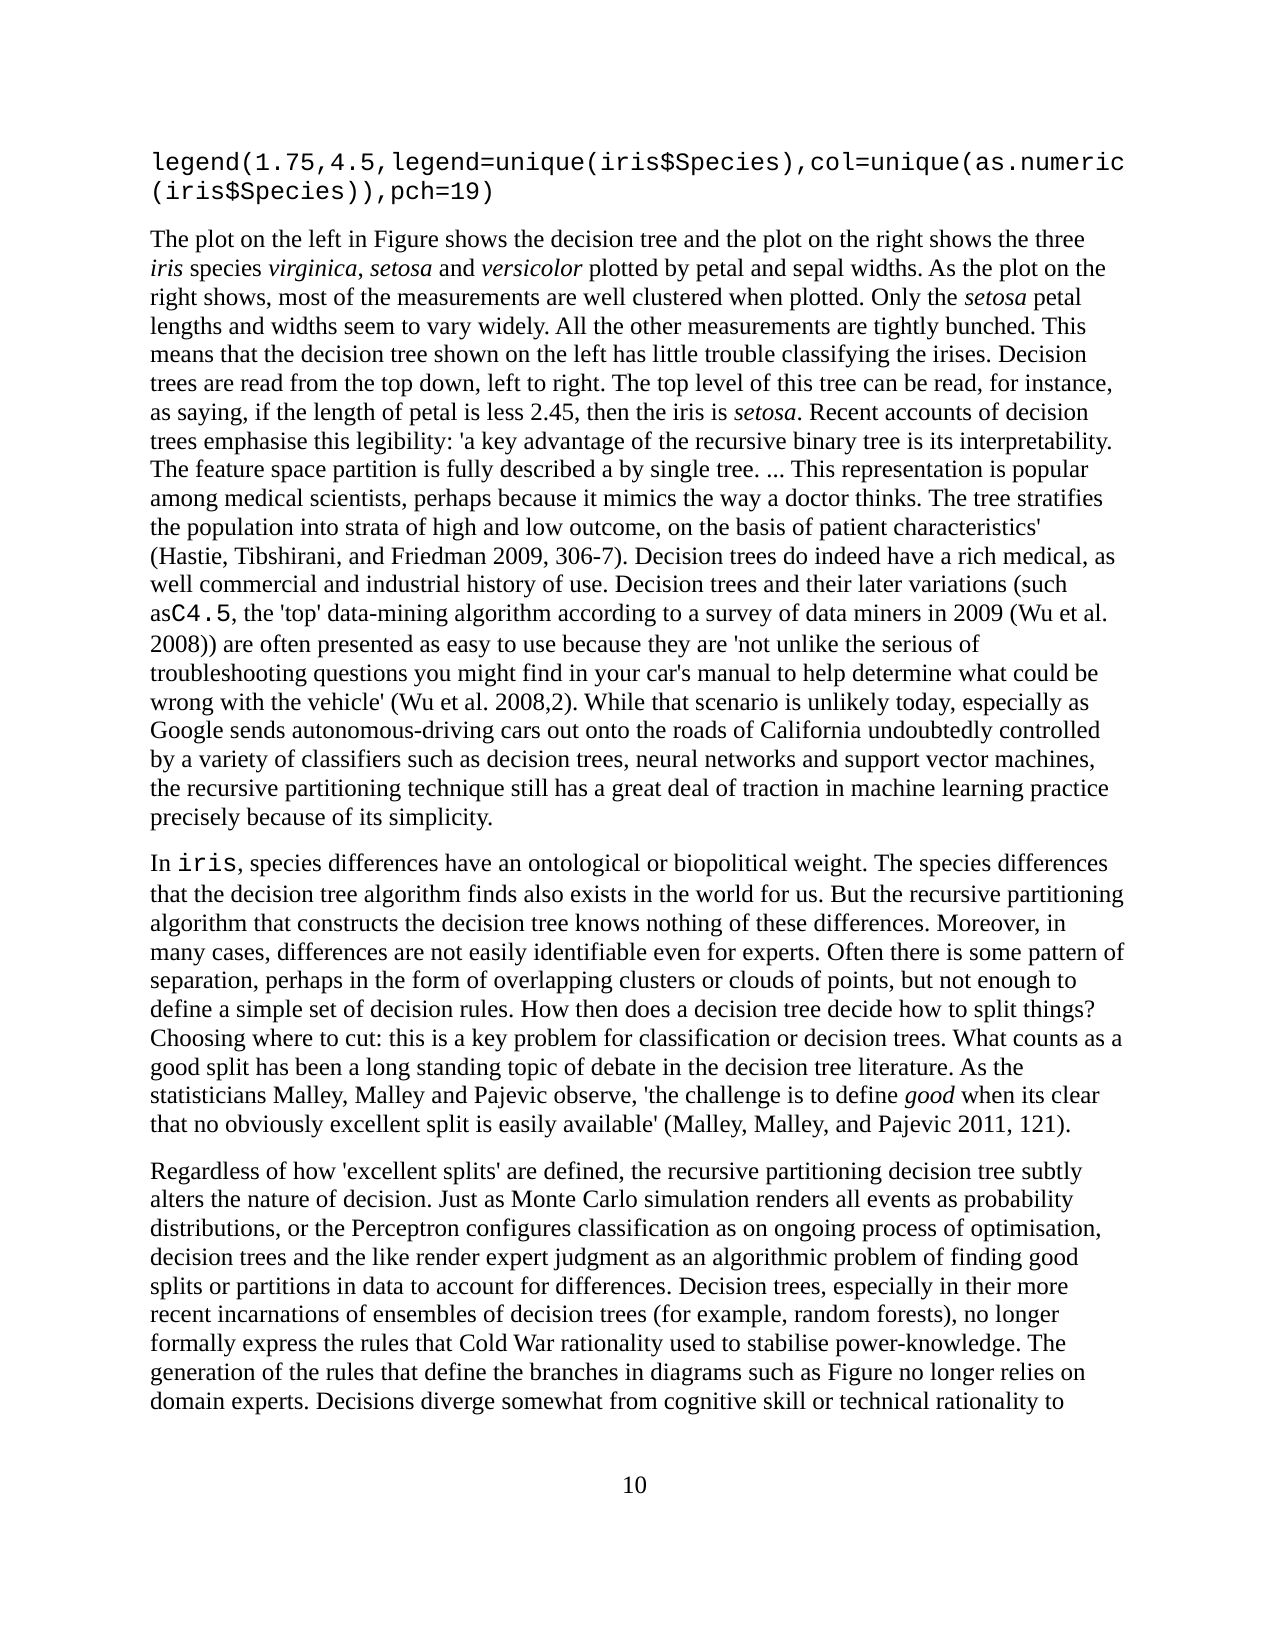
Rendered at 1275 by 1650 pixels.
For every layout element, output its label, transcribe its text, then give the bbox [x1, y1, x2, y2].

text The plot on the left in Figure shows the decision tree and the plot on the right shows the three iris species virginica, setosa and versicolor plotted by petal and sepal widths. As the plot on the right shows, most of the measurements are well clustered when plotted. Only the setosa petal lengths and widths seem to vary widely. All the other measurements are tightly bunched. This means that the decision tree shown on the left has little trouble classifying the irises. Decision trees are read from the top down, left to right. The top level of this tree can be read, for instance, as saying, if the length of petal is less 2.45, then the iris is setosa. Recent accounts of decision trees emphasise this legibility: 'a key advantage of the recursive binary tree is its interpretability. The feature space partition is fully described a by single tree. ... This representation is popular among medical scientists, perhaps because it mimics the way a doctor thinks. The tree stratifies the population into strata of high and low outcome, on the basis of patient characteristics' (Hastie, Tibshirani, and Friedman 2009, 306-7). Decision trees do indeed have a rich medical, as well commercial and industrial history of use. Decision trees and their later variations (such asC4.5, the 'top' data-mining algorithm according to a survey of data miners in 2009 (Wu et al. 2008)) are often presented as easy to use because they are 'not unlike the serious of troubleshooting questions you might find in your car's manual to help determine what could be wrong with the vehicle' (Wu et al. 2008,2). While that scenario is unlikely today, especially as Google sends autonomous-driving cars out onto the roads of California undoubtedly controlled by a variety of classifiers such as decision trees, neural networks and support vector machines, the recursive partitioning technique still has a great deal of traction in machine learning practice precisely because of its simplicity. [150, 224, 1125, 830]
text legend(1.75,4.5,legend=unique(iris$Species),col=unique(as.numeric(iris$Species)),pch=19) [150, 150, 1125, 207]
text In iris, species differences have an ontological or biopolitical weight. The species differences that the decision tree algorithm finds also exists in the world for us. But the recursive partitioning algorithm that constructs the decision tree knows nothing of these differences. Moreover, in many cases, differences are not easily identifiable even for experts. Often there is some pattern of separation, perhaps in the form of overlapping clusters or clouds of points, but not enough to define a simple set of decision rules. How then does a decision tree decide how to split things? Choosing where to cut: this is a key problem for classification or decision trees. What counts as a good split has been a long standing topic of debate in the decision tree literature. As the statisticians Malley, Malley and Pajevic observe, 'the challenge is to define good when its clear that no obviously excellent split is easily available' (Malley, Malley, and Pajevic 2011, 121). [150, 848, 1125, 1138]
text Regardless of how 'excellent splits' are defined, the recursive partitioning decision tree subtly alters the nature of decision. Just as Monte Carlo simulation renders all events as probability distributions, or the Perceptron configures classification as on ongoing process of optimisation, decision trees and the like render expert judgment as an algorithmic problem of finding good splits or partitions in data to account for differences. Decision trees, especially in their more recent incarnations of ensembles of decision trees (for example, random forests), no longer formally express the rules that Cold War rationality used to stabilise power-knowledge. The generation of the rules that define the branches in diagrams such as Figure no longer relies on domain experts. Decisions diverge somewhat from cognitive skill or technical rationality to [150, 1156, 1125, 1414]
